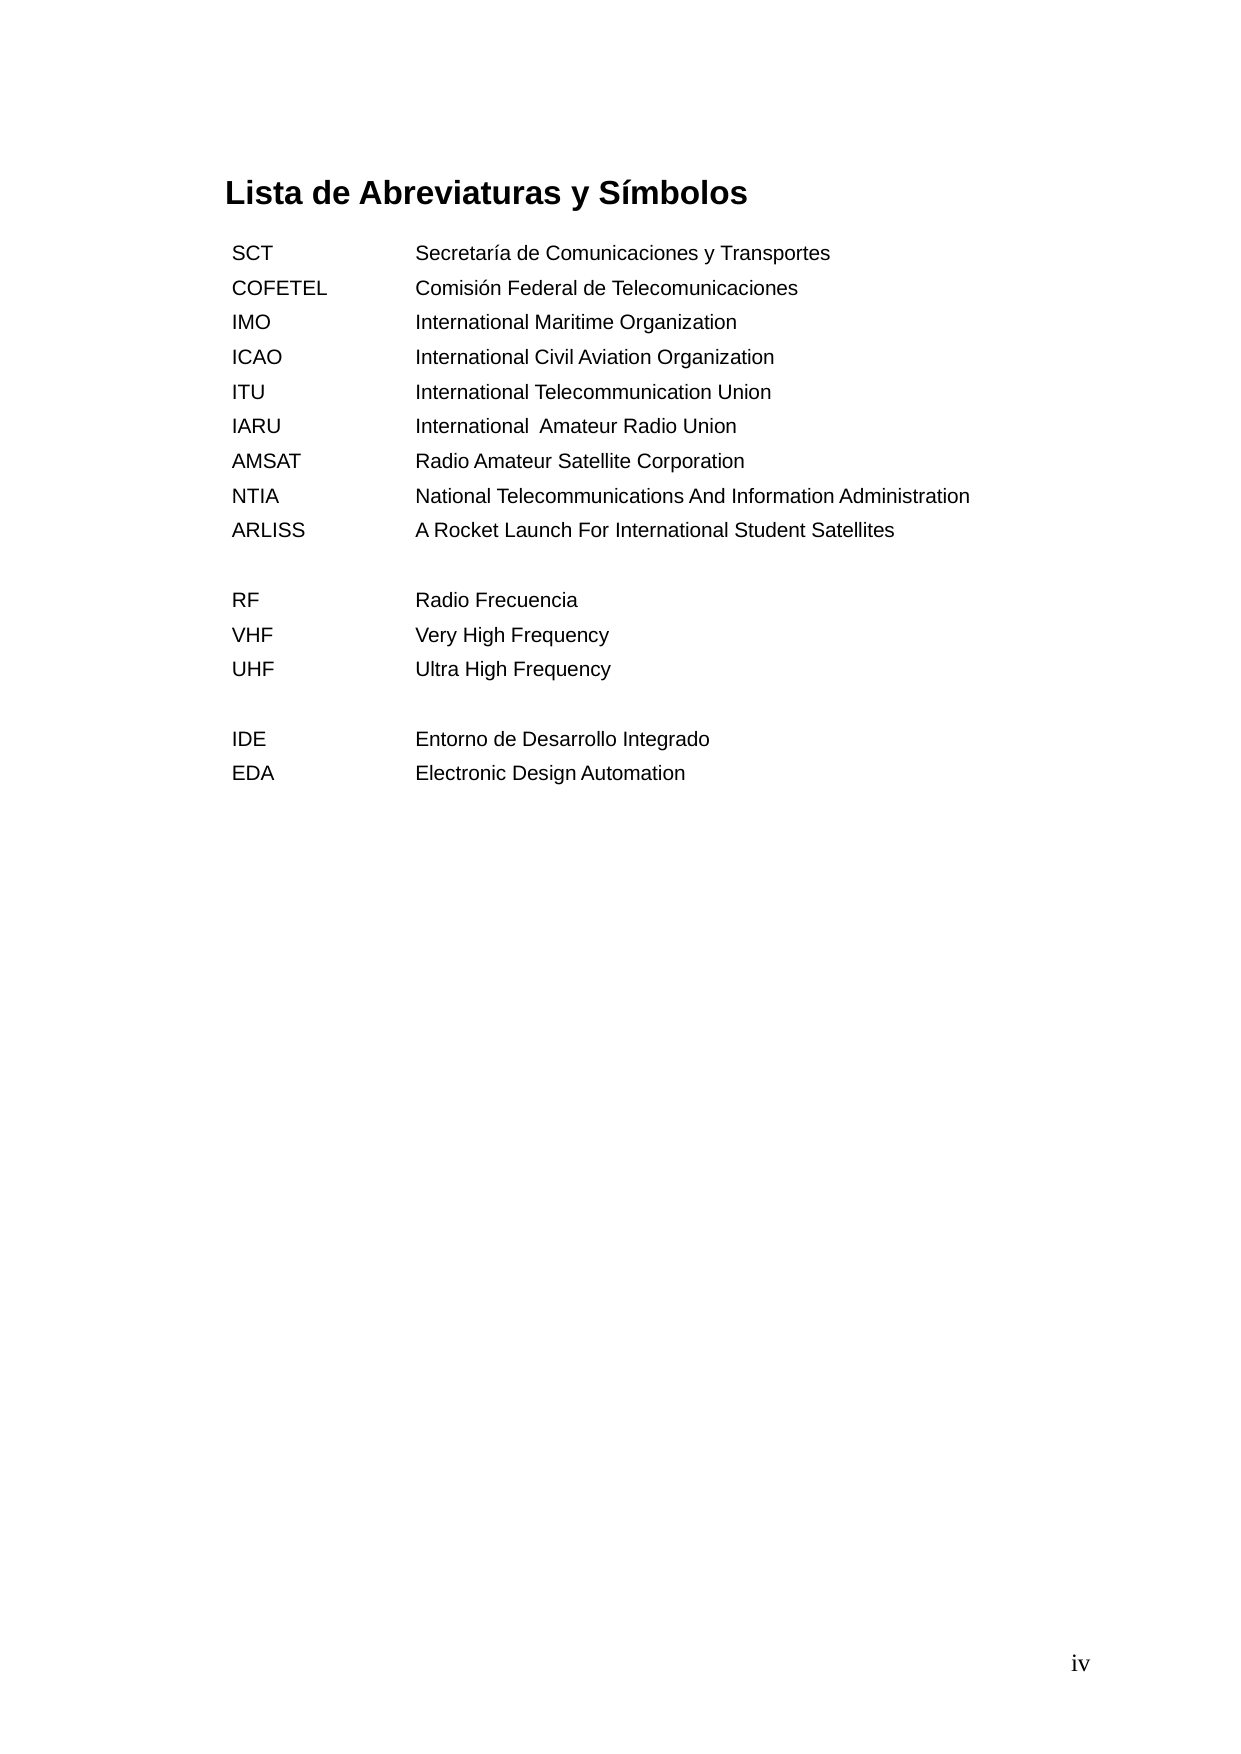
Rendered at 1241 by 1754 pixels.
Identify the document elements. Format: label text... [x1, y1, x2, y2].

table_cell International Maritime Organization [410, 305, 1088, 340]
table_cell [410, 860, 1088, 895]
table_cell COFETEL [226, 271, 409, 305]
table_cell EDA [226, 756, 409, 791]
table_cell A Rocket Launch For International Student Satellites [410, 514, 1088, 548]
table_cell [226, 860, 409, 895]
table_cell International Telecommunication Union [410, 375, 1088, 409]
table_cell [410, 826, 1088, 860]
table_cell International Civil Aviation Organization [410, 340, 1088, 375]
table_cell [226, 548, 409, 583]
table_cell [226, 791, 409, 826]
table_cell ICAO [226, 340, 409, 375]
table_cell Comisión Federal de Telecomunicaciones [410, 271, 1088, 305]
table_cell [410, 791, 1088, 826]
table_cell IARU [226, 409, 409, 444]
subtitle Lista de Abreviaturas y Símbolos [225, 175, 1090, 212]
table_cell ITU [226, 375, 409, 409]
table_cell NTIA [226, 479, 409, 513]
table_cell Electronic Design Automation [410, 756, 1088, 791]
table_cell AMSAT [226, 444, 409, 479]
table_cell [410, 687, 1088, 722]
table_header SCT [226, 236, 409, 271]
table_cell International Amateur Radio Union [410, 409, 1088, 444]
table_cell Radio Amateur Satellite Corporation [410, 444, 1088, 479]
table_cell [226, 895, 409, 930]
table_cell IMO [226, 305, 409, 340]
table_cell [226, 826, 409, 860]
table_cell Radio Frecuencia [410, 583, 1088, 617]
table_cell Very High Frequency [410, 618, 1088, 652]
table_cell UHF [226, 652, 409, 687]
table_cell IDE [226, 722, 409, 756]
table_cell Entorno de Desarrollo Integrado [410, 722, 1088, 756]
table_cell National Telecommunications And Information Administration [410, 479, 1088, 513]
table_cell [226, 687, 409, 722]
table_cell ARLISS [226, 514, 409, 548]
table_cell RF [226, 583, 409, 617]
table_header Secretaría de Comunicaciones y Transportes [410, 236, 1088, 271]
table_cell Ultra High Frequency [410, 652, 1088, 687]
table_cell [410, 548, 1088, 583]
table_cell [410, 895, 1088, 930]
table_cell VHF [226, 618, 409, 652]
